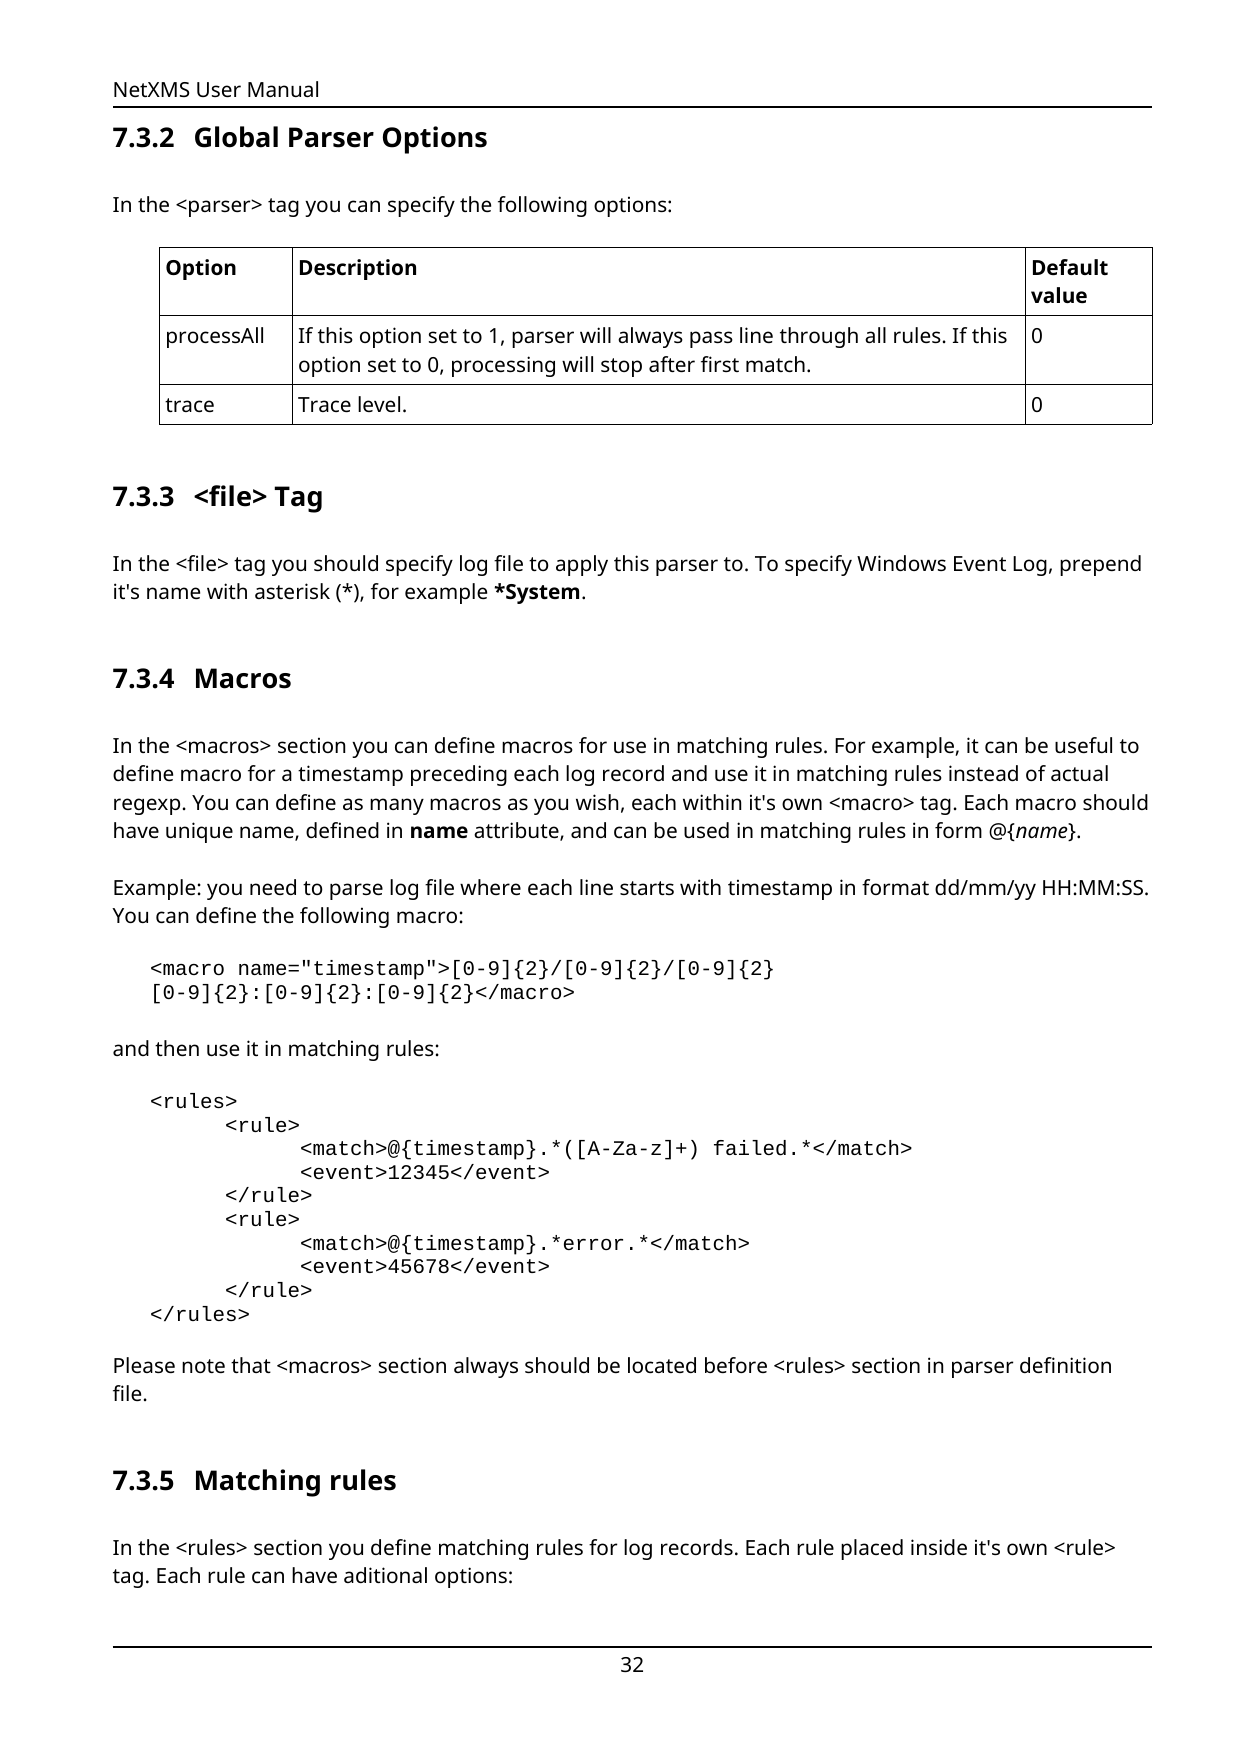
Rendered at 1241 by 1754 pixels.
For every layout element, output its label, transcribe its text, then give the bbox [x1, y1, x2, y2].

text <rule> [150, 1114, 1152, 1138]
text </rule> [150, 1186, 1152, 1209]
table_cell Trace level. [293, 385, 1025, 424]
text Please note that <macros> section always should be located before <rules> section in parser definition file. [112, 1351, 1152, 1408]
text Example: you need to parse log file where each line starts with timestamp in format dd/mm/yy HH:MM:SS. You can define the following macro: [112, 873, 1152, 930]
text <rule> [150, 1209, 1152, 1233]
text In the <parser> tag you can specify the following options: [112, 190, 1152, 218]
text <macro name="timestamp">[0-9]{2}/[0-9]{2}/[0-9]{2} [0-9]{2}:[0-9]{2}:[0-9]{2}</macro> [150, 958, 1152, 1006]
table_cell 0 [1026, 316, 1152, 384]
text <event>45678</event> [150, 1256, 1152, 1280]
subtitle Macros [112, 659, 1152, 696]
table_header Option [160, 248, 292, 315]
text In the <rules> section you define matching rules for log records. Each rule placed inside it's own <rule> tag. Each rule can have aditional options: [112, 1533, 1152, 1590]
subtitle <file> Tag [112, 477, 1152, 514]
text </rule> [150, 1280, 1152, 1304]
text </rules> [150, 1304, 1152, 1327]
text <rules> [150, 1091, 1152, 1114]
table_header Default value [1026, 248, 1152, 315]
text In the <macros> section you can define macros for use in matching rules. For example, it can be useful to define macro for a timestamp preceding each log record and use it in matching rules instead of actual regexp. You can define as many macros as you wish, each within it's own <macro> tag. Each macro should have unique name, defined in name attribute, and can be used in matching rules in form @{name}. [112, 731, 1152, 844]
subtitle Global Parser Options [112, 118, 1152, 155]
text <event>12345</event> [150, 1162, 1152, 1186]
table_header Description [293, 248, 1025, 315]
table_cell If this option set to 1, parser will always pass line through all rules. If this option set to 0, processing will stop after first match. [293, 316, 1025, 384]
text <match>@{timestamp}.*([A-Za-z]+) failed.*</match> [150, 1138, 1152, 1162]
subtitle Matching rules [112, 1461, 1152, 1498]
text In the <file> tag you should specify log file to apply this parser to. To specify Windows Event Log, prepend it's name with asterisk (*), for example *System. [112, 549, 1152, 606]
table_cell 0 [1026, 385, 1152, 424]
text <match>@{timestamp}.*error.*</match> [150, 1233, 1152, 1256]
text and then use it in matching rules: [112, 1034, 1152, 1062]
table_cell processAll [160, 316, 292, 384]
table_cell trace [160, 385, 292, 424]
